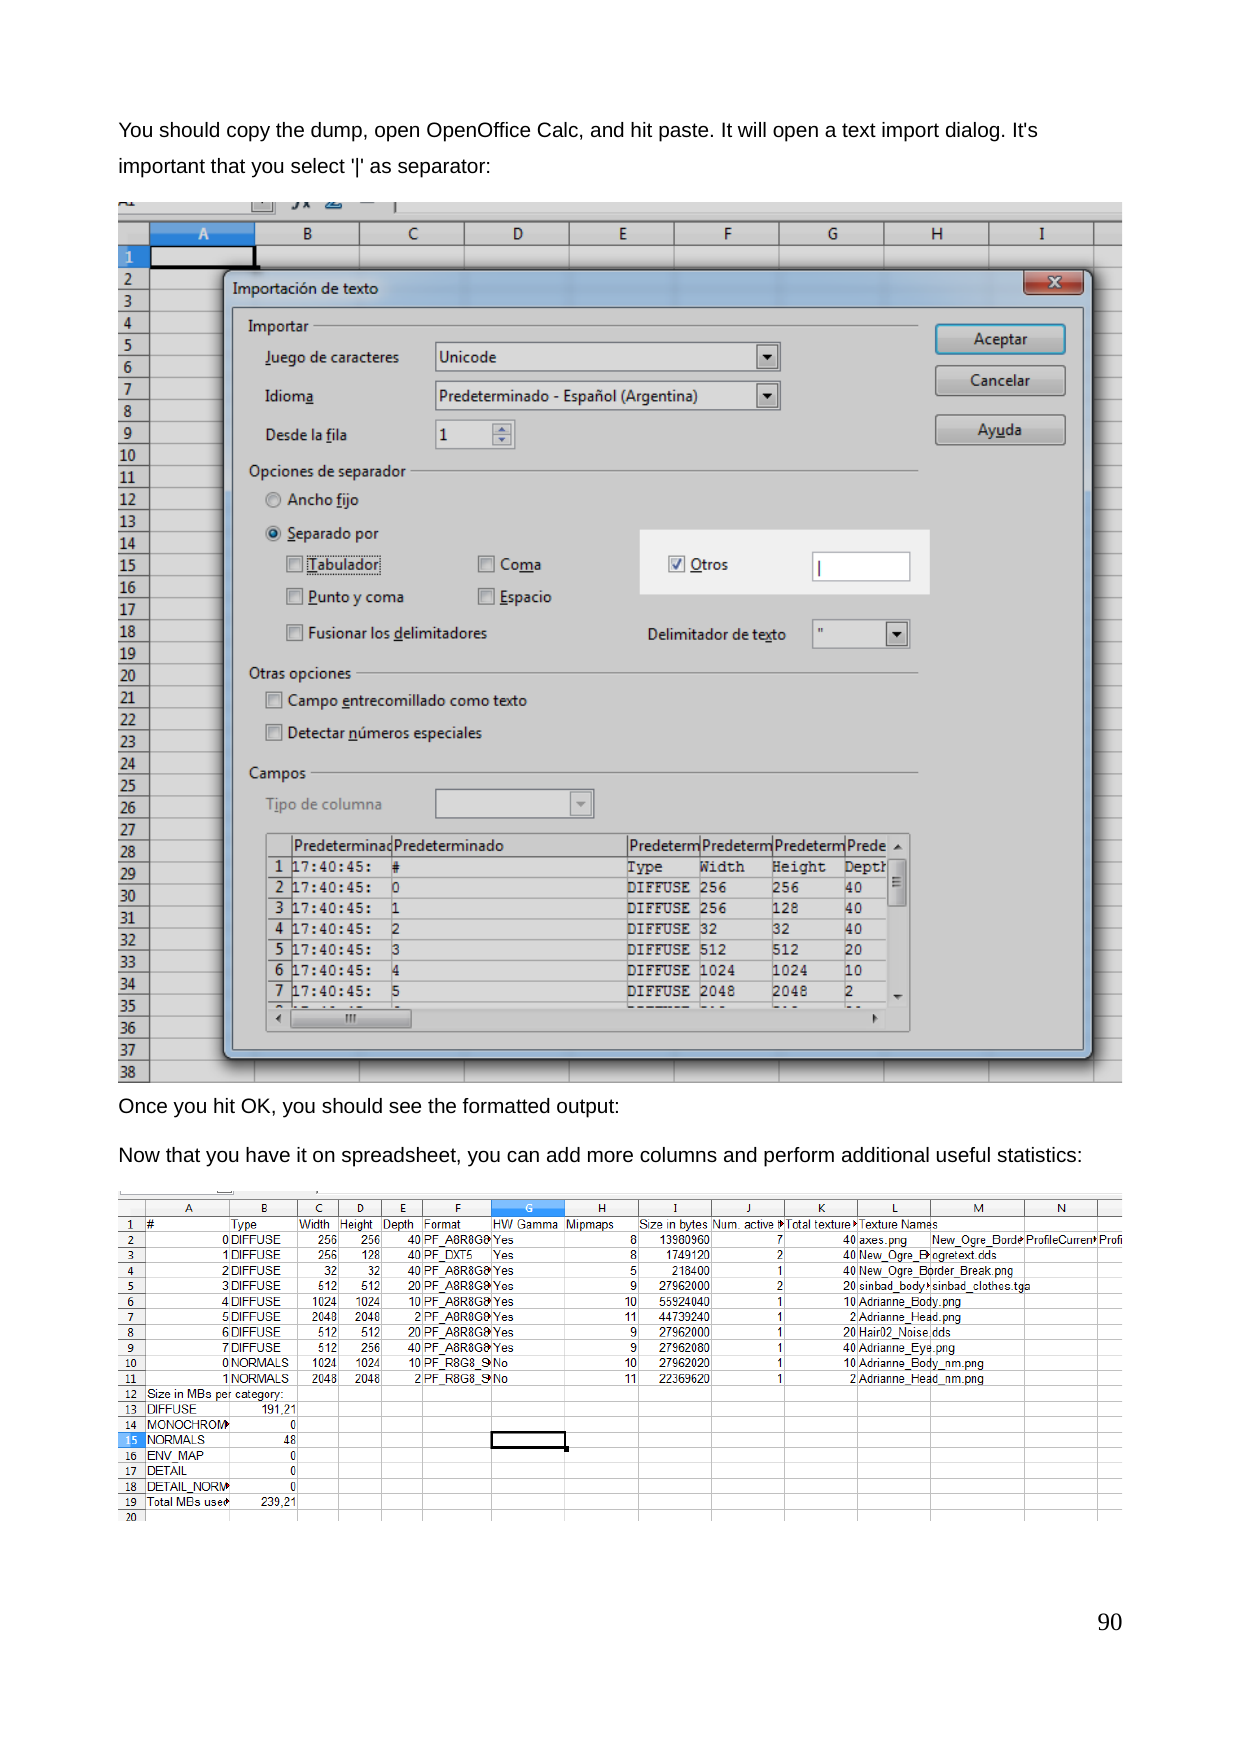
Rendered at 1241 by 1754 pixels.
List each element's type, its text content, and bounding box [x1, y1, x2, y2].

text Once you hit OK, you should see the formatted output: [118, 1083, 1122, 1118]
text Now that you have it on spreadsheet, you can add more columns and perform additional useful statistics: [118, 1143, 1122, 1167]
text You should copy the dump, open OpenOffice Calc, and hit paste. It will open a text import dialog. It's important that you select '|' as separator: [118, 118, 1122, 178]
picture [118, 202, 1123, 1083]
picture [118, 1191, 1123, 1521]
